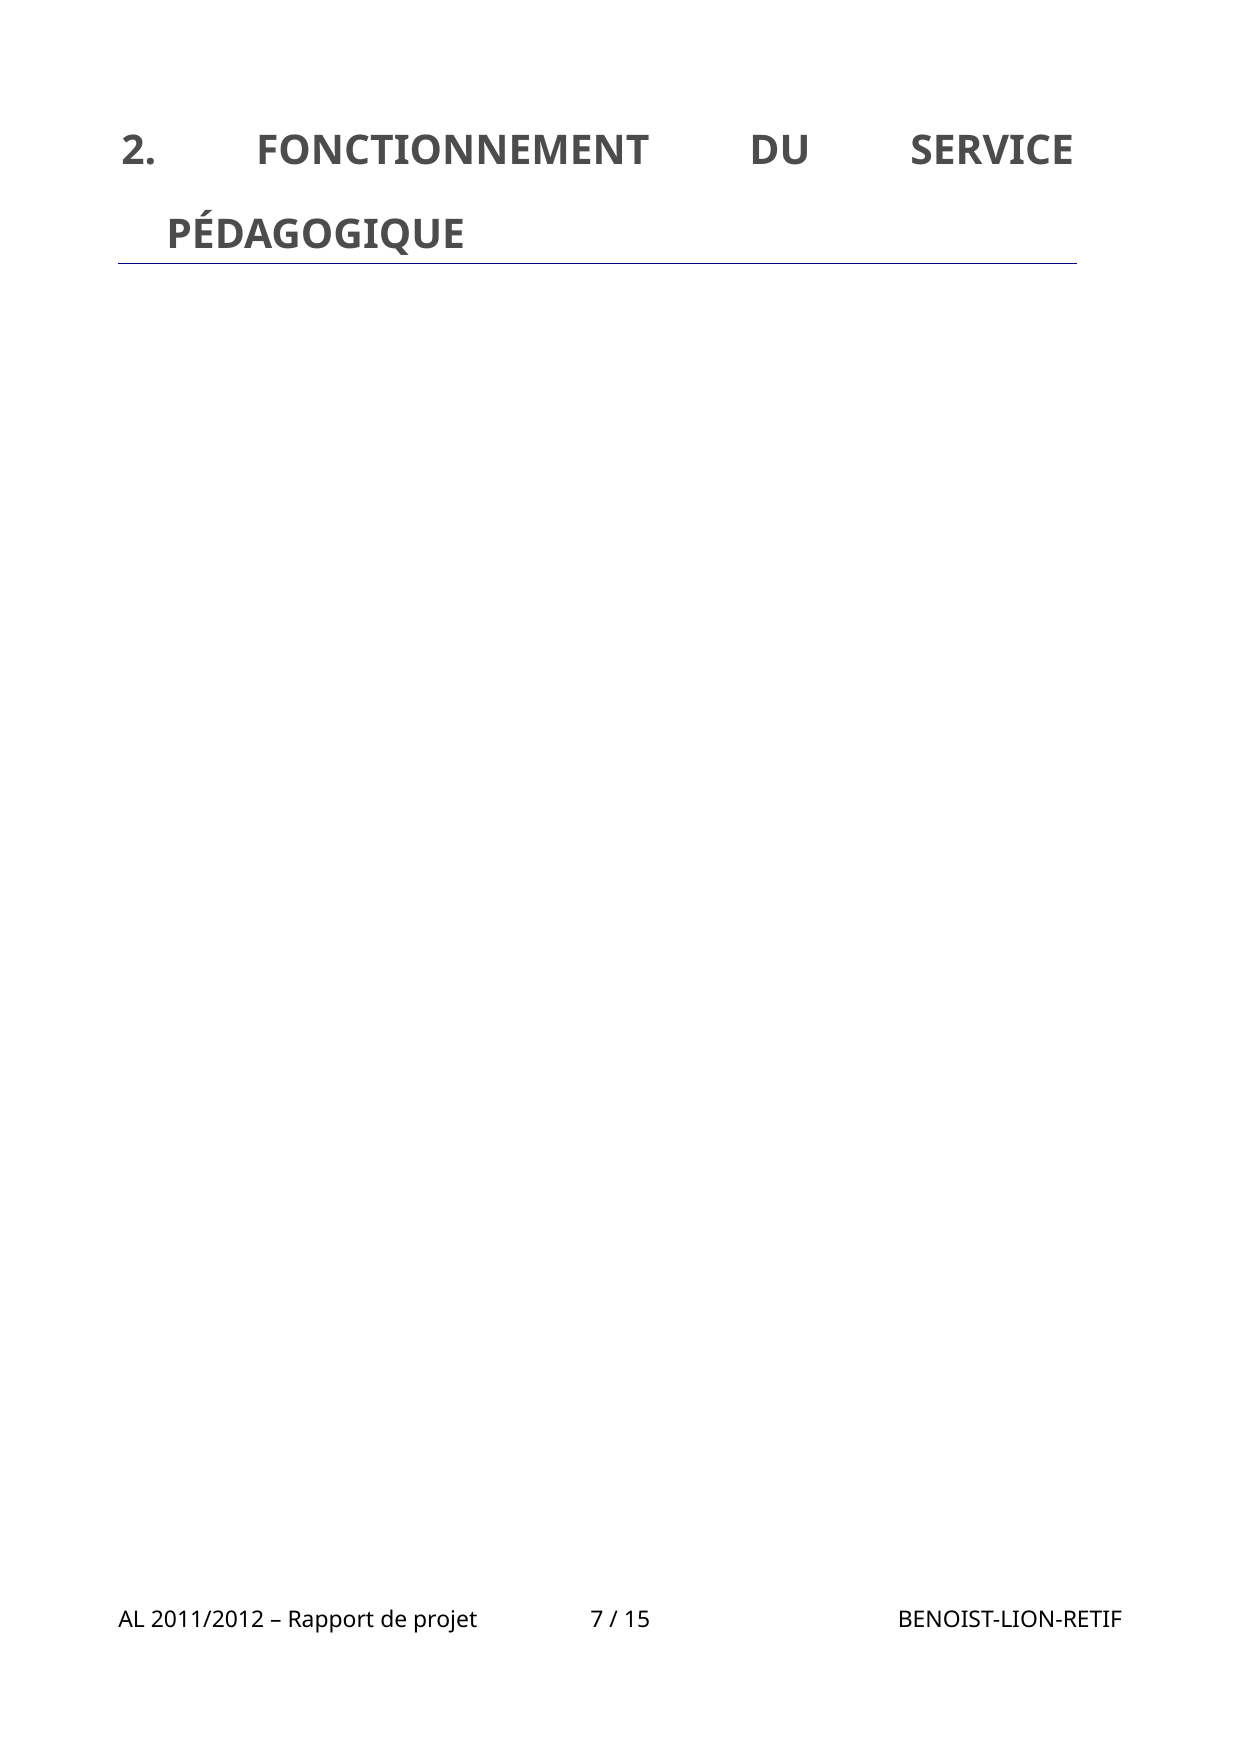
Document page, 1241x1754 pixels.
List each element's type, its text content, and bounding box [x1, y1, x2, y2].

subtitle 2. Fonctionnement du service pédagogique [118, 118, 1077, 263]
